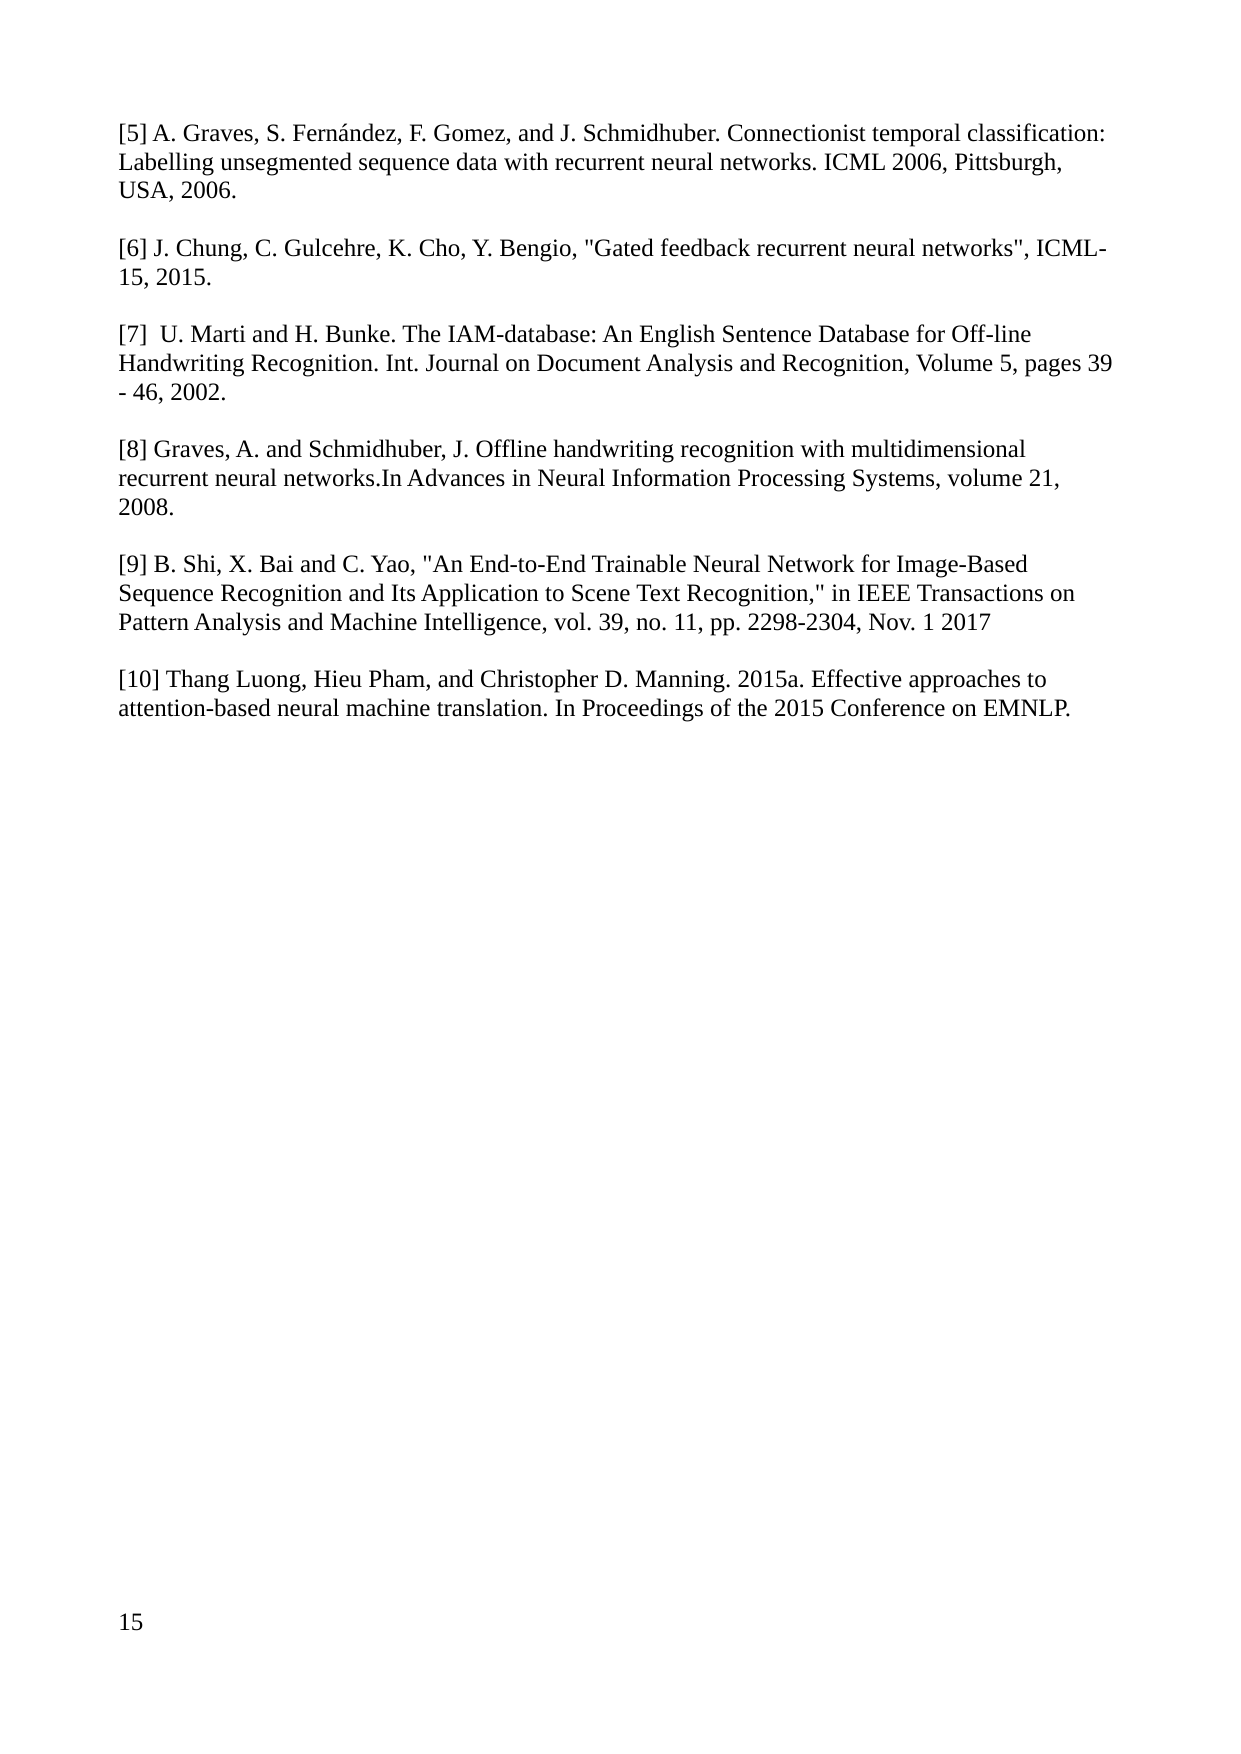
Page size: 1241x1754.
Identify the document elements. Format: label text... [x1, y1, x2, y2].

text [5] A. Graves, S. Fernández, F. Gomez, and J. Schmidhuber. Connectionist temporal classification: Labelling unsegmented sequence data with recurrent neural networks. ICML 2006, Pittsburgh, USA, 2006. [118, 118, 1122, 204]
text [8] Graves, A. and Schmidhuber, J. Offline handwriting recognition with multidimensional recurrent neural networks.In Advances in Neural Information Processing Systems, volume 21, 2008. [118, 434, 1122, 521]
text [10] Thang Luong, Hieu Pham, and Christopher D. Manning. 2015a. Effective approaches to attention-based neural machine translation. In Proceedings of the 2015 Conference on EMNLP. [118, 664, 1122, 722]
text [6] J. Chung, C. Gulcehre, K. Cho, Y. Bengio, "Gated feedback recurrent neural networks", ICML-15, 2015. [118, 233, 1122, 291]
text [9] B. Shi, X. Bai and C. Yao, "An End-to-End Trainable Neural Network for Image-Based Sequence Recognition and Its Application to Scene Text Recognition," in IEEE Transactions on Pattern Analysis and Machine Intelligence, vol. 39, no. 11, pp. 2298-2304, Nov. 1 2017 [118, 549, 1122, 636]
text [7] U. Marti and H. Bunke. The IAM-database: An English Sentence Database for Off-line Handwriting Recognition. Int. Journal on Document Analysis and Recognition, Volume 5, pages 39 - 46, 2002. [118, 319, 1122, 406]
